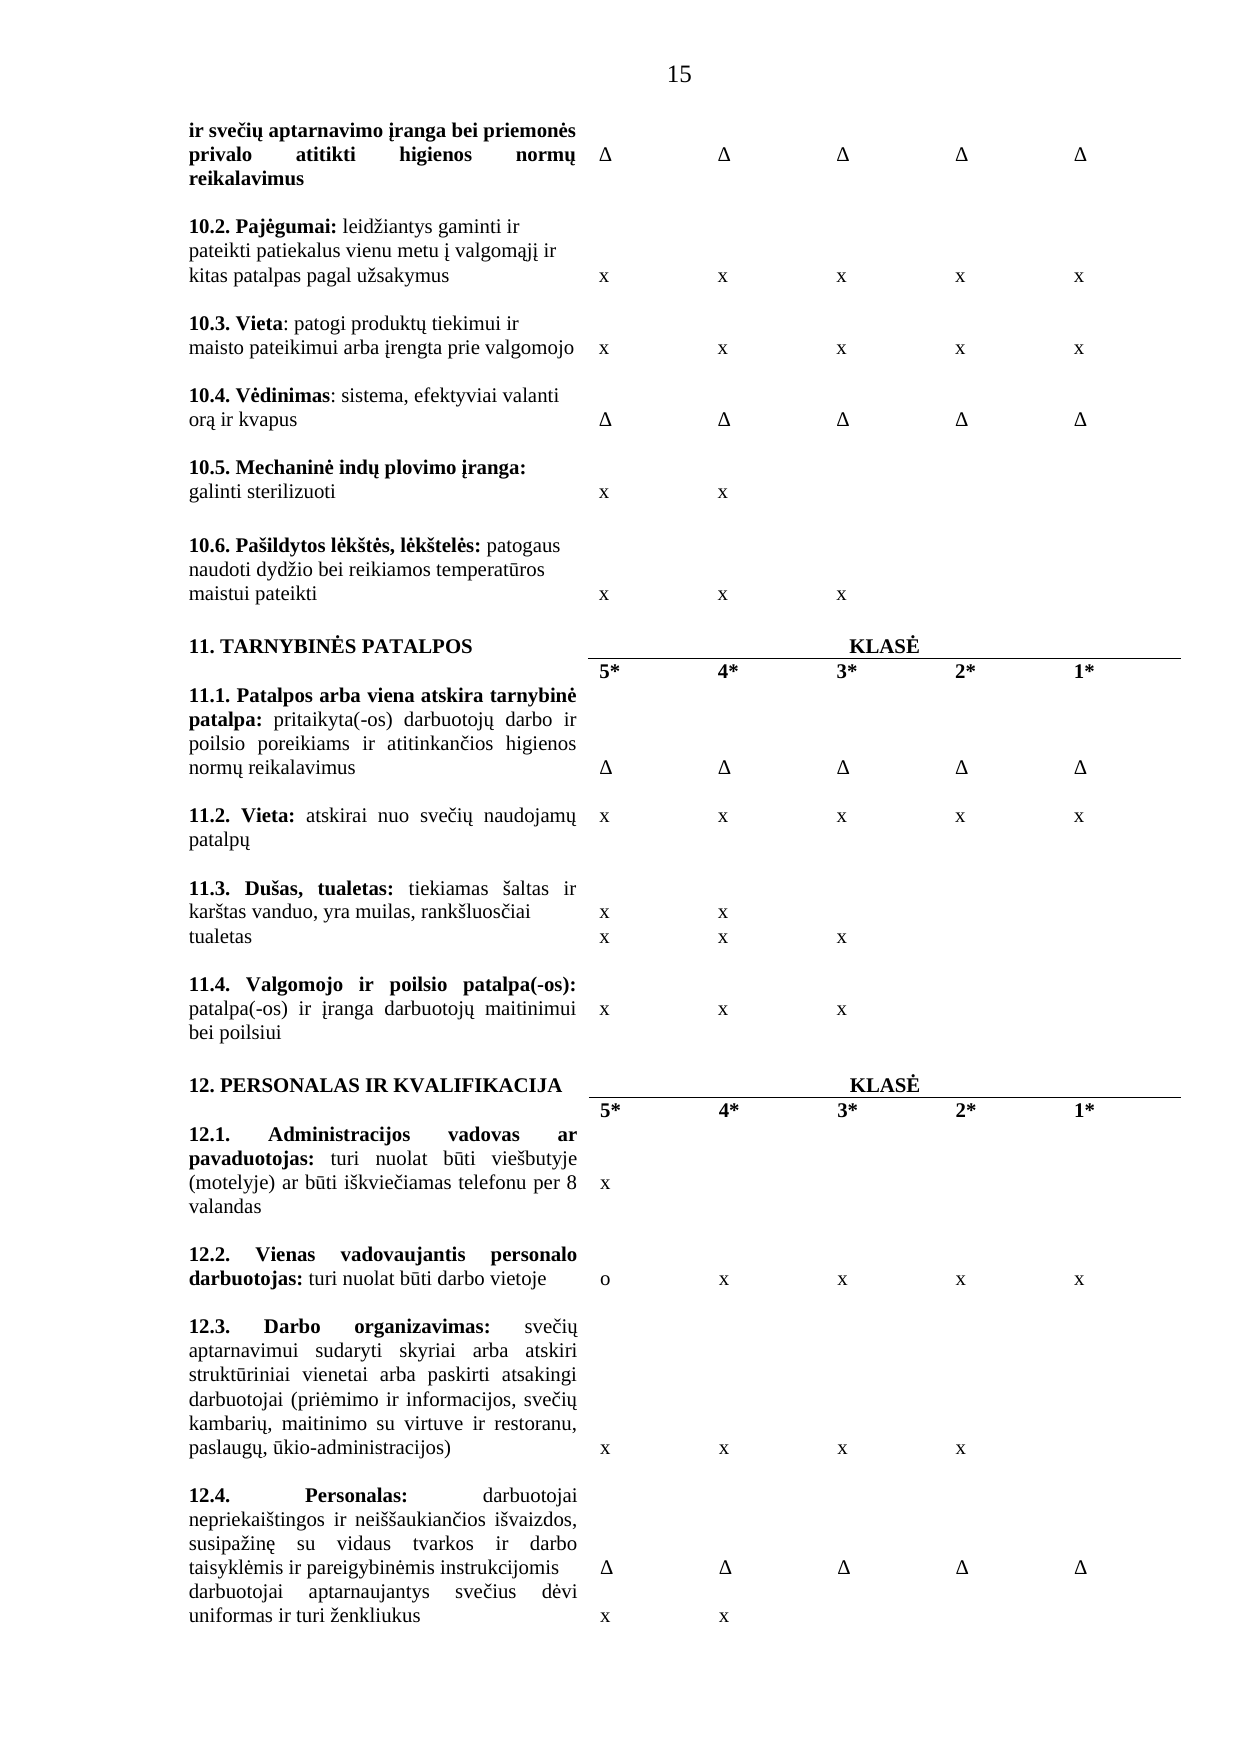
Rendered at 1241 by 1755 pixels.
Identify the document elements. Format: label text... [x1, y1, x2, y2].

table_cell Δ [706, 731, 825, 779]
table_cell [177, 658, 588, 683]
table_cell [944, 972, 1062, 1044]
table_cell [825, 683, 944, 707]
table_cell [177, 851, 588, 875]
table_cell x [589, 1122, 707, 1218]
table_cell Δ [944, 118, 1062, 190]
table_cell [825, 875, 944, 899]
table_cell Δ [589, 1483, 707, 1579]
table_cell 2* [944, 659, 1062, 683]
table_cell x [707, 1314, 826, 1459]
table_cell [944, 1290, 1063, 1314]
table_cell x [588, 972, 706, 1044]
table_cell darbuotojai aptarnaujantys svečius dėvi uniformas ir turi ženkliukus [177, 1579, 589, 1627]
table_cell [1063, 1314, 1181, 1459]
table_cell [826, 1290, 944, 1314]
table_cell [588, 683, 706, 707]
table_cell x [707, 1242, 826, 1290]
table_cell 3* [826, 1098, 944, 1122]
table_cell Δ [825, 731, 944, 779]
table_cell x [1063, 803, 1181, 851]
table_cell [588, 431, 706, 455]
table_cell x [944, 1314, 1063, 1459]
table_cell [706, 875, 825, 899]
table_cell x [1062, 214, 1181, 287]
table_cell x [706, 972, 825, 1044]
table_cell [944, 1122, 1063, 1218]
table_cell x [588, 311, 706, 359]
table_cell x [589, 1314, 707, 1459]
table_cell [706, 707, 825, 731]
table_cell 10.3. Vieta: patogi produktų tiekimui ir maisto pateikimui arba įrengta prie valgomojo [177, 311, 587, 359]
table_cell [825, 948, 944, 972]
table_cell [944, 875, 1062, 899]
table_cell 10.4. Vėdinimas: sistema, efektyviai valanti orą ir kvapus [177, 383, 587, 431]
table_cell [825, 503, 943, 533]
table_cell [706, 190, 825, 214]
table_cell x [706, 214, 825, 287]
table_cell [944, 900, 1062, 923]
table_cell [177, 431, 587, 455]
table_cell [706, 359, 825, 383]
table_cell 11.4. Valgomojo ir poilsio patalpa(-os): patalpa(-os) ir įranga darbuotojų maitinimui bei poilsiui [177, 972, 588, 1044]
table_cell [177, 779, 588, 803]
table_cell x [825, 803, 944, 851]
table_cell 1* [1063, 1098, 1181, 1122]
table_cell [706, 779, 825, 803]
table_cell [707, 1290, 826, 1314]
table_cell [588, 503, 706, 533]
table_cell x [1063, 1242, 1181, 1290]
table_cell Δ [1063, 731, 1181, 779]
table_cell [944, 1218, 1063, 1242]
table_cell Δ [826, 1483, 944, 1579]
table_cell [825, 455, 943, 503]
table_cell [944, 455, 1062, 503]
table_cell [1063, 875, 1181, 899]
table_cell [944, 707, 1062, 731]
table_cell [1063, 924, 1181, 948]
table_cell 4* [707, 1098, 826, 1122]
table_cell [944, 924, 1062, 948]
table_cell [1062, 455, 1181, 503]
table_cell [177, 948, 588, 972]
table_cell x [1062, 311, 1181, 359]
table_cell [944, 851, 1062, 875]
table_cell [1063, 683, 1181, 707]
table_cell x [825, 972, 944, 1044]
table_cell [1063, 1218, 1181, 1242]
table_cell [826, 1579, 944, 1627]
table_cell [706, 948, 825, 972]
table_cell [1063, 1459, 1181, 1483]
table_cell x [588, 900, 706, 923]
table_cell [588, 359, 706, 383]
table_cell [706, 683, 825, 707]
table_cell [944, 1459, 1063, 1483]
table_cell [1062, 503, 1181, 533]
table_cell x [706, 900, 825, 923]
table_cell x [944, 214, 1062, 287]
table_cell [944, 190, 1062, 214]
table_cell [177, 287, 587, 311]
table_cell x [825, 311, 943, 359]
table_cell [589, 1290, 707, 1314]
table_cell 4* [706, 659, 825, 683]
table_cell 2* [944, 1098, 1063, 1122]
table_cell 5* [589, 1098, 707, 1122]
table_cell [1063, 948, 1181, 972]
table_header 11. TARNYBINĖS PATALPOS [177, 634, 588, 658]
table_cell Δ [1062, 383, 1181, 431]
table_cell [1062, 533, 1181, 605]
table_cell [706, 431, 825, 455]
table_cell [826, 1122, 944, 1218]
table_cell 11.3. Dušas, tualetas: tiekiamas šaltas ir karštas vanduo, yra muilas, rankšluosčiai [177, 875, 588, 923]
table_cell [177, 190, 587, 214]
table_cell [826, 1218, 944, 1242]
table_cell Δ [1062, 118, 1181, 190]
table_cell Δ [707, 1483, 826, 1579]
table_cell [707, 1218, 826, 1242]
table_cell 11.2. Vieta: atskirai nuo svečių naudojamų patalpų [177, 803, 588, 851]
table_cell x [825, 533, 943, 605]
table_cell x [706, 311, 825, 359]
table_cell [944, 533, 1062, 605]
table_cell x [706, 803, 825, 851]
table_cell Δ [944, 731, 1062, 779]
table_cell [588, 707, 706, 731]
table_cell Δ [825, 383, 943, 431]
table_cell 3* [825, 659, 944, 683]
table_cell [706, 287, 825, 311]
table_cell [177, 359, 587, 383]
table_cell [177, 1218, 589, 1242]
table_cell [588, 287, 706, 311]
table_cell [1062, 431, 1181, 455]
table_cell x [825, 924, 944, 948]
table_cell [177, 1097, 589, 1122]
table_cell Δ [944, 1483, 1063, 1579]
table_cell x [589, 1579, 707, 1627]
table_cell x [588, 214, 706, 287]
table_cell x [826, 1242, 944, 1290]
table_cell Δ [588, 118, 706, 190]
table_cell x [944, 1242, 1063, 1290]
table_cell tualetas [177, 924, 588, 948]
table_cell [944, 1579, 1063, 1627]
table_cell [825, 287, 943, 311]
table_cell 10.5. Mechaninė indų plovimo įranga: galinti sterilizuoti [177, 455, 587, 503]
table_cell [177, 1290, 589, 1314]
table_cell x [826, 1314, 944, 1459]
table_cell [588, 190, 706, 214]
table_cell [944, 287, 1062, 311]
table_cell x [588, 455, 706, 503]
table_cell 12.3. Darbo organizavimas: svečių aptarnavimui sudaryti skyriai arba atskiri struktūriniai vienetai arba paskirti atsakingi darbuotojai (priėmimo ir informacijos, svečių kambarių, maitinimo su virtuve ir restoranu, paslaugų, ūkio-administracijos) [177, 1314, 589, 1459]
table_cell [1063, 707, 1181, 731]
table_cell 11.1. Patalpos arba viena atskira tarnybinė patalpa: pritaikyta(-os) darbuotojų darbo ir poilsio poreikiams ir atitinkančios higienos normų reikalavimus [177, 683, 588, 779]
table_cell Δ [944, 383, 1062, 431]
table_cell [825, 707, 944, 731]
table_cell [588, 779, 706, 803]
table_cell 10.6. Pašildytos lėkštės, lėkštelės: patogaus naudoti dydžio bei reikiamos temperatūros maistui pateikti [177, 533, 587, 605]
table_cell 12.1. Administracijos vadovas ar pavaduotojas: turi nuolat būti viešbutyje (motelyje) ar būti iškviečiamas telefonu per 8 valandas [177, 1122, 589, 1218]
table_cell [706, 851, 825, 875]
table_cell [1062, 190, 1181, 214]
table_cell Δ [706, 118, 825, 190]
table_header KLASĖ [589, 1073, 1181, 1097]
table_cell [588, 851, 706, 875]
table_cell [944, 359, 1062, 383]
table_cell [1063, 1122, 1181, 1218]
table_cell x [706, 455, 825, 503]
table_cell x [588, 924, 706, 948]
table_cell 5* [588, 659, 706, 683]
table_cell [589, 1459, 707, 1483]
table_cell [825, 900, 944, 923]
table_cell [825, 431, 943, 455]
table_cell [1062, 287, 1181, 311]
table_cell [944, 948, 1062, 972]
table_cell 12.4. Personalas: darbuotojai nepriekaištingos ir neiššaukiančios išvaizdos, susipažinę su vidaus tvarkos ir darbo taisyklėmis ir pareigybinėmis instrukcijomis [177, 1483, 589, 1579]
table_cell x [944, 311, 1062, 359]
table_cell [825, 851, 944, 875]
table_cell x [588, 533, 706, 605]
table_cell [825, 779, 944, 803]
table_cell x [707, 1579, 826, 1627]
table_cell [1062, 359, 1181, 383]
table_cell x [944, 803, 1062, 851]
table_header KLASĖ [588, 634, 1181, 658]
table_cell [826, 1459, 944, 1483]
table_cell o [589, 1242, 707, 1290]
table_cell [1063, 900, 1181, 923]
table_cell [944, 779, 1062, 803]
table_cell Δ [706, 383, 825, 431]
table_cell [589, 1218, 707, 1242]
table_cell [825, 359, 943, 383]
table_cell x [706, 533, 825, 605]
table_cell [1063, 972, 1181, 1044]
table_cell [707, 1459, 826, 1483]
table_cell x [825, 214, 943, 287]
table_cell 12.2. Vienas vadovaujantis personalo darbuotojas: turi nuolat būti darbo vietoje [177, 1242, 589, 1290]
table_cell [1063, 1290, 1181, 1314]
table_cell [944, 503, 1062, 533]
table_cell ir svečių aptarnavimo įranga bei priemonės privalo atitikti higienos normų reikalavimus [177, 118, 587, 190]
table_cell [825, 190, 943, 214]
table_cell Δ [1063, 1483, 1181, 1579]
table_cell [1063, 1579, 1181, 1627]
table_cell x [588, 803, 706, 851]
table_cell [944, 431, 1062, 455]
table_cell [588, 948, 706, 972]
table_cell 1* [1063, 659, 1181, 683]
table_cell [1063, 779, 1181, 803]
table_cell [177, 1459, 589, 1483]
table_cell [588, 875, 706, 899]
table_cell [944, 683, 1062, 707]
table_cell 10.2. Pajėgumai: leidžiantys gaminti ir pateikti patiekalus vienu metu į valgomąjį ir kitas patalpas pagal užsakymus [177, 214, 587, 287]
table_cell [707, 1122, 826, 1218]
table_cell Δ [588, 731, 706, 779]
table_cell [1063, 851, 1181, 875]
table_cell [177, 503, 587, 533]
table_cell x [706, 924, 825, 948]
table_cell [706, 503, 825, 533]
table_header 12. PERSONALAS IR KVALIFIKACIJA [177, 1073, 589, 1097]
table_cell Δ [588, 383, 706, 431]
table_cell Δ [825, 118, 943, 190]
